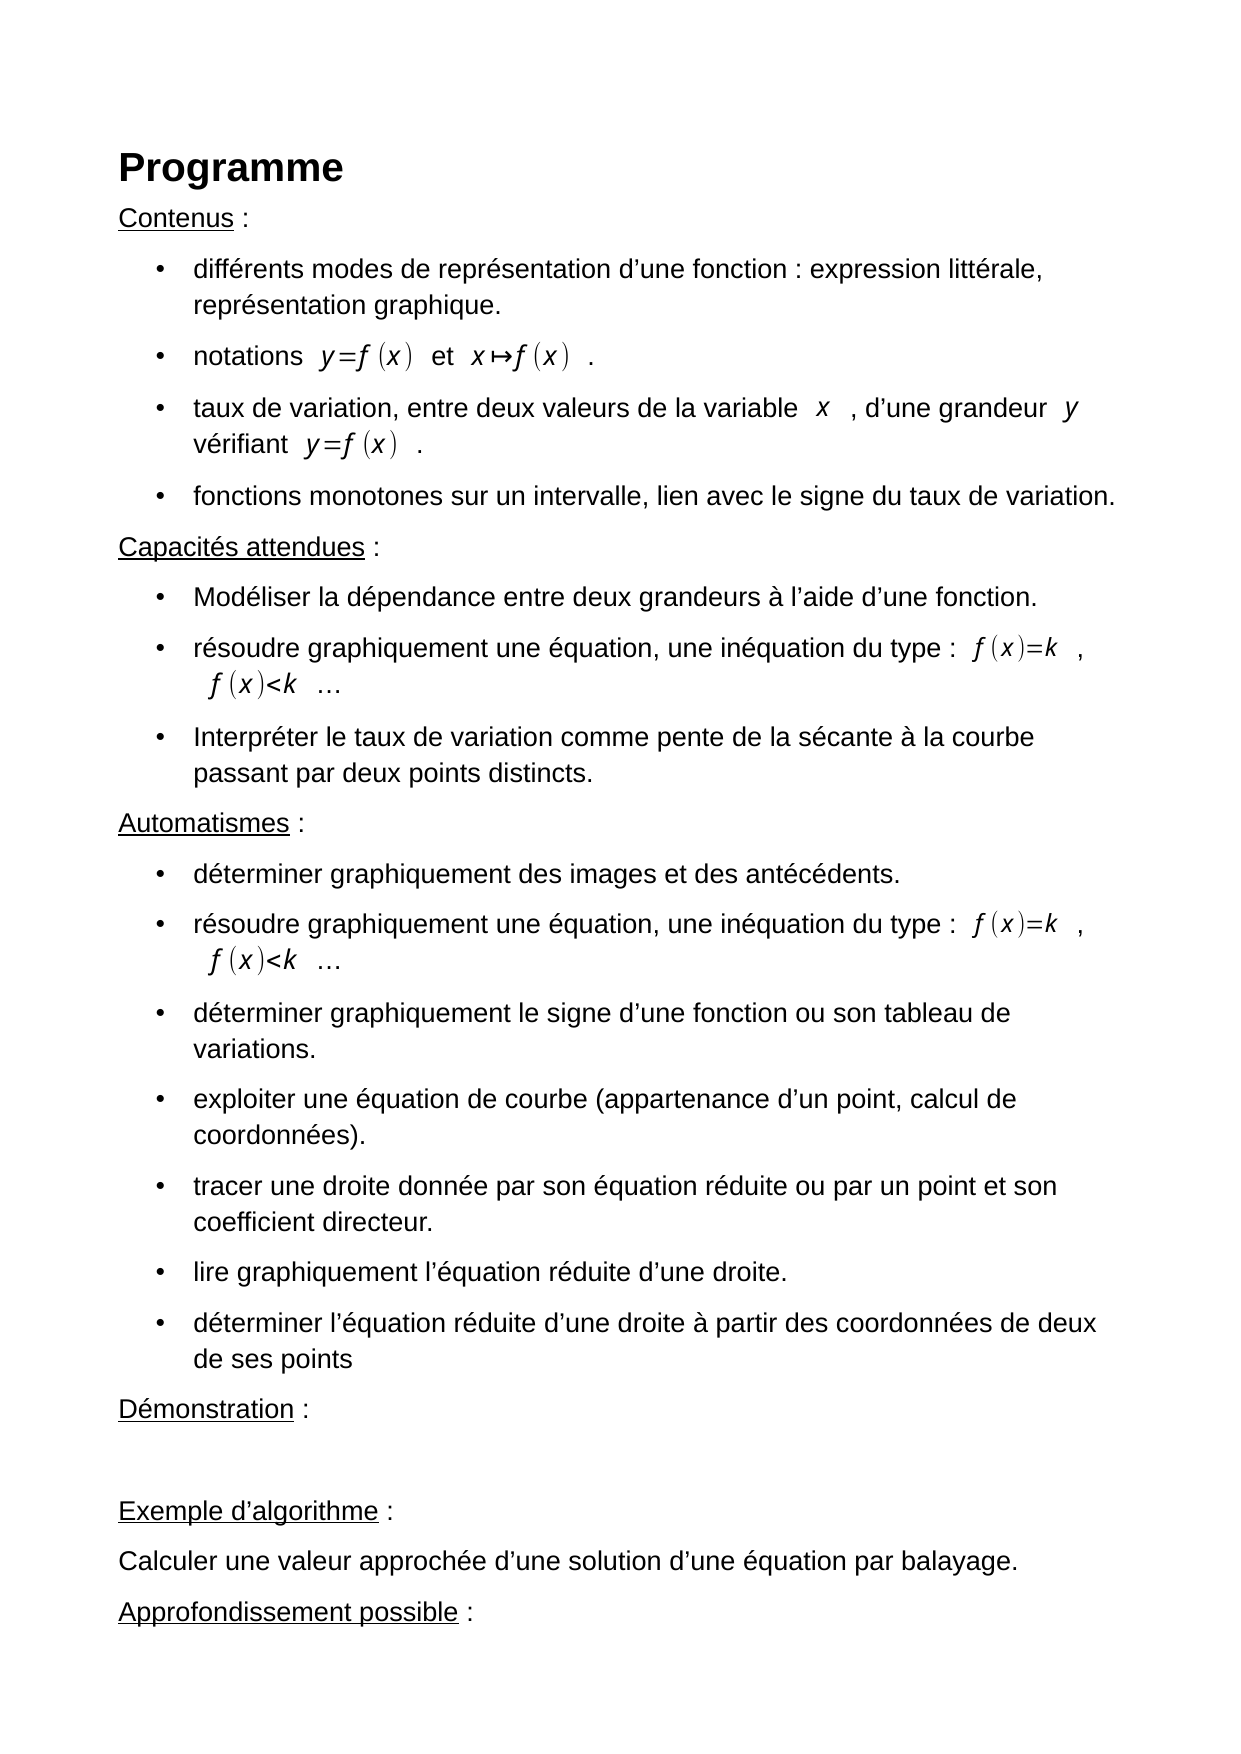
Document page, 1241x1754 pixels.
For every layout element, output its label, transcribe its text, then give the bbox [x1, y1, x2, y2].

text Exemple d’algorithme : [118, 1494, 1122, 1526]
list déterminer graphiquement le signe d’une fonction ou son tableau de variations. [156, 997, 1122, 1064]
text Capacités attendues : [118, 531, 1122, 562]
list notationset. [156, 339, 1122, 373]
list résoudre graphiquement une équation, une inéquation du type :,… [156, 632, 1122, 701]
list taux de variation, entre deux valeurs de la variable, d’une grandeurvérifiant. [156, 392, 1122, 461]
list exploiter une équation de courbe (appartenance d’un point, calcul de coordonnées). [156, 1083, 1122, 1151]
list fonctions monotones sur un intervalle, lien avec le signe du taux de variation. [156, 480, 1122, 512]
text Démonstration : [118, 1393, 1122, 1425]
text Automatismes : [118, 807, 1122, 838]
text Approfondissement possible : [118, 1596, 1122, 1627]
text Calculer une valeur approchée d’une solution d’une équation par balayage. [118, 1545, 1122, 1576]
list différents modes de représentation d’une fonction : expression littérale, représentation graphique. [156, 253, 1122, 320]
list lire graphiquement l’équation réduite d’une droite. [156, 1256, 1122, 1288]
list déterminer l’équation réduite d’une droite à partir des coordonnées de deux de ses points [156, 1307, 1122, 1374]
text Contenus : [118, 202, 1122, 234]
list résoudre graphiquement une équation, une inéquation du type :,… [156, 908, 1122, 977]
list Modéliser la dépendance entre deux grandeurs à l’aide d’une fonction. [156, 581, 1122, 613]
list tracer une droite donnée par son équation réduite ou par un point et son coefficient directeur. [156, 1170, 1122, 1237]
subtitle Programme [118, 143, 1122, 190]
list déterminer graphiquement des images et des antécédents. [156, 858, 1122, 889]
list Interpréter le taux de variation comme pente de la sécante à la courbe passant par deux points distincts. [156, 721, 1122, 788]
